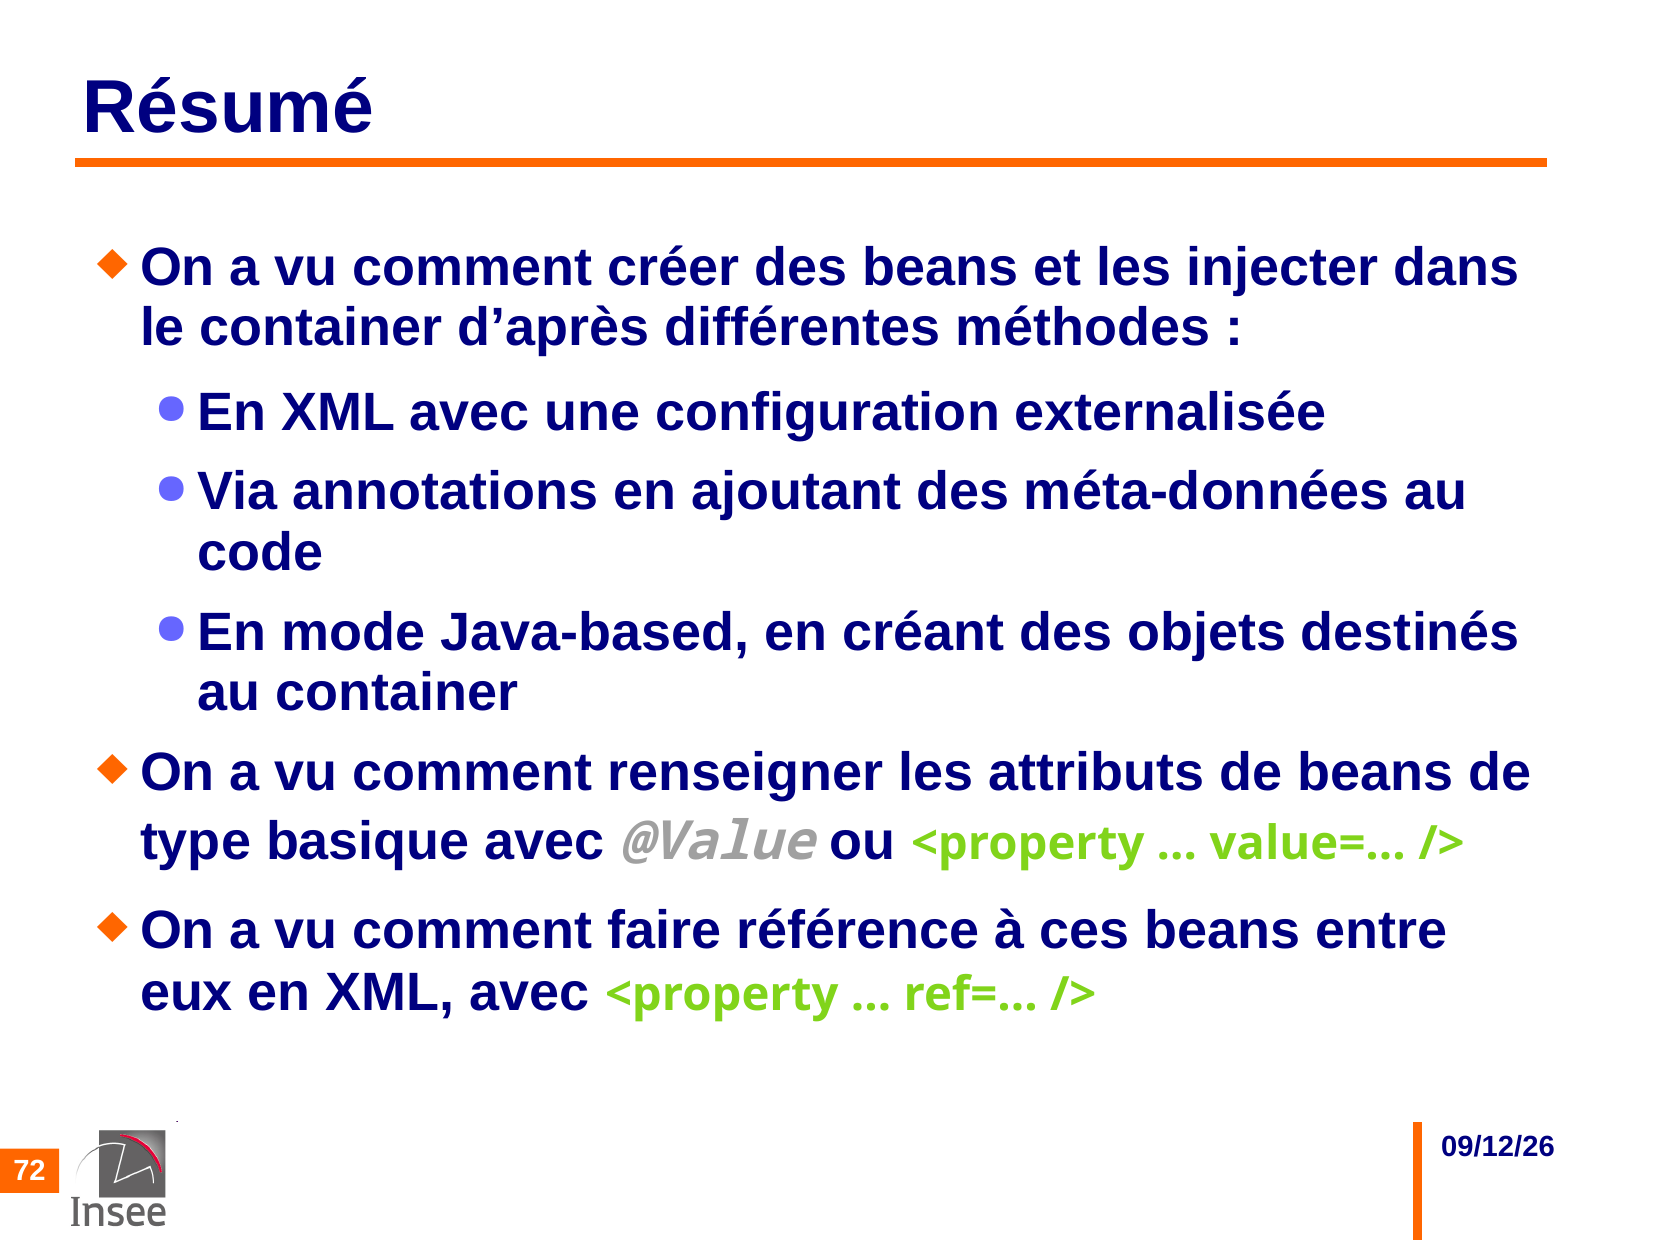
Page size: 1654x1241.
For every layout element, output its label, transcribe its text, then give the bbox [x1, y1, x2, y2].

picture [62, 1121, 178, 1241]
title Résumé [82, 49, 1619, 163]
list On a vu comment créer des beans et les injecter dans le container d’après différentes méthodes : En XML avec une configuration externalisée Via annotations en ajoutant des méta-données au code En mode Java-based, en créant des objets destinés au container On a vu comment renseigner les attributs de beans de type basique avec @Value ou <property … value=… /> On a vu comment faire référence à ces beans entre eux en XML, avec <property … ref=… /> [82, 236, 1548, 1087]
